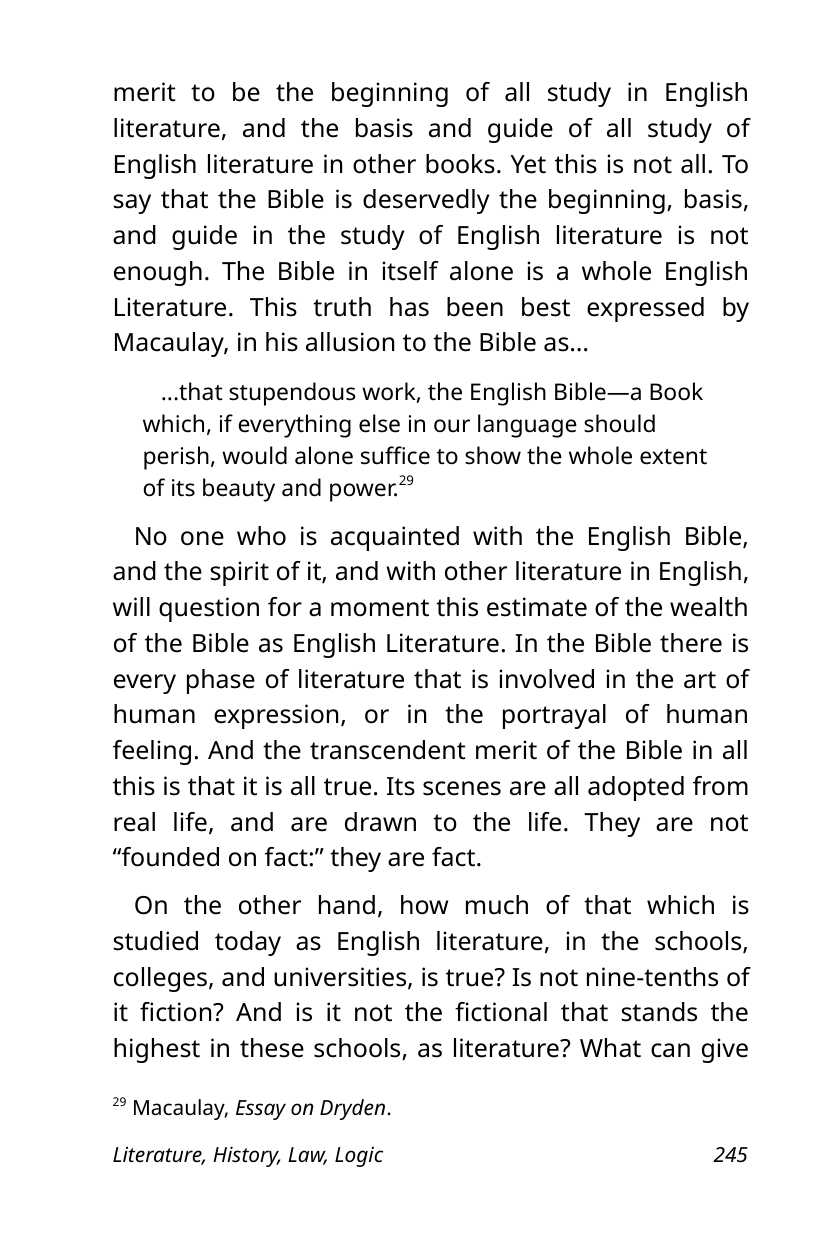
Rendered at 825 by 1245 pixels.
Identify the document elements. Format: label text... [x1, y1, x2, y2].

text No one who is acquainted with the English Bible, and the spirit of it, and with other literature in English, will question for a moment this estimate of the wealth of the Bible as English Literature. In the Bible there is every phase of literature that is involved in the art of human expression, or in the portrayal of human feeling. And the transcendent merit of the Bible in all this is that it is all true. Its scenes are all adopted from real life, and are drawn to the life. They are not “founded on fact:” they are fact. [112, 518, 750, 874]
text merit to be the beginning of all study in English literature, and the basis and guide of all study of English literature in other books. Yet this is not all. To say that the Bible is deservedly the beginning, basis, and guide in the study of English literature is not enough. The Bible in itself alone is a whole English Literature. This truth has been best expressed by Macaulay, in his allusion to the Bible as… [112, 75, 750, 359]
text ...that stupendous work, the English Bible—a Book which, if everything else in our language should perish, would alone suffice to show the whole extent of its beauty and power. [142, 376, 720, 503]
text On the other hand, how much of that which is studied today as English literature, in the schools, colleges, and universities, is true? Is not nine-tenths of it fiction? And is it not the fictional that stands the highest in these schools, as literature? What can give [112, 888, 750, 1065]
text Macaulay, Essay on Dryden. [112, 1093, 750, 1122]
